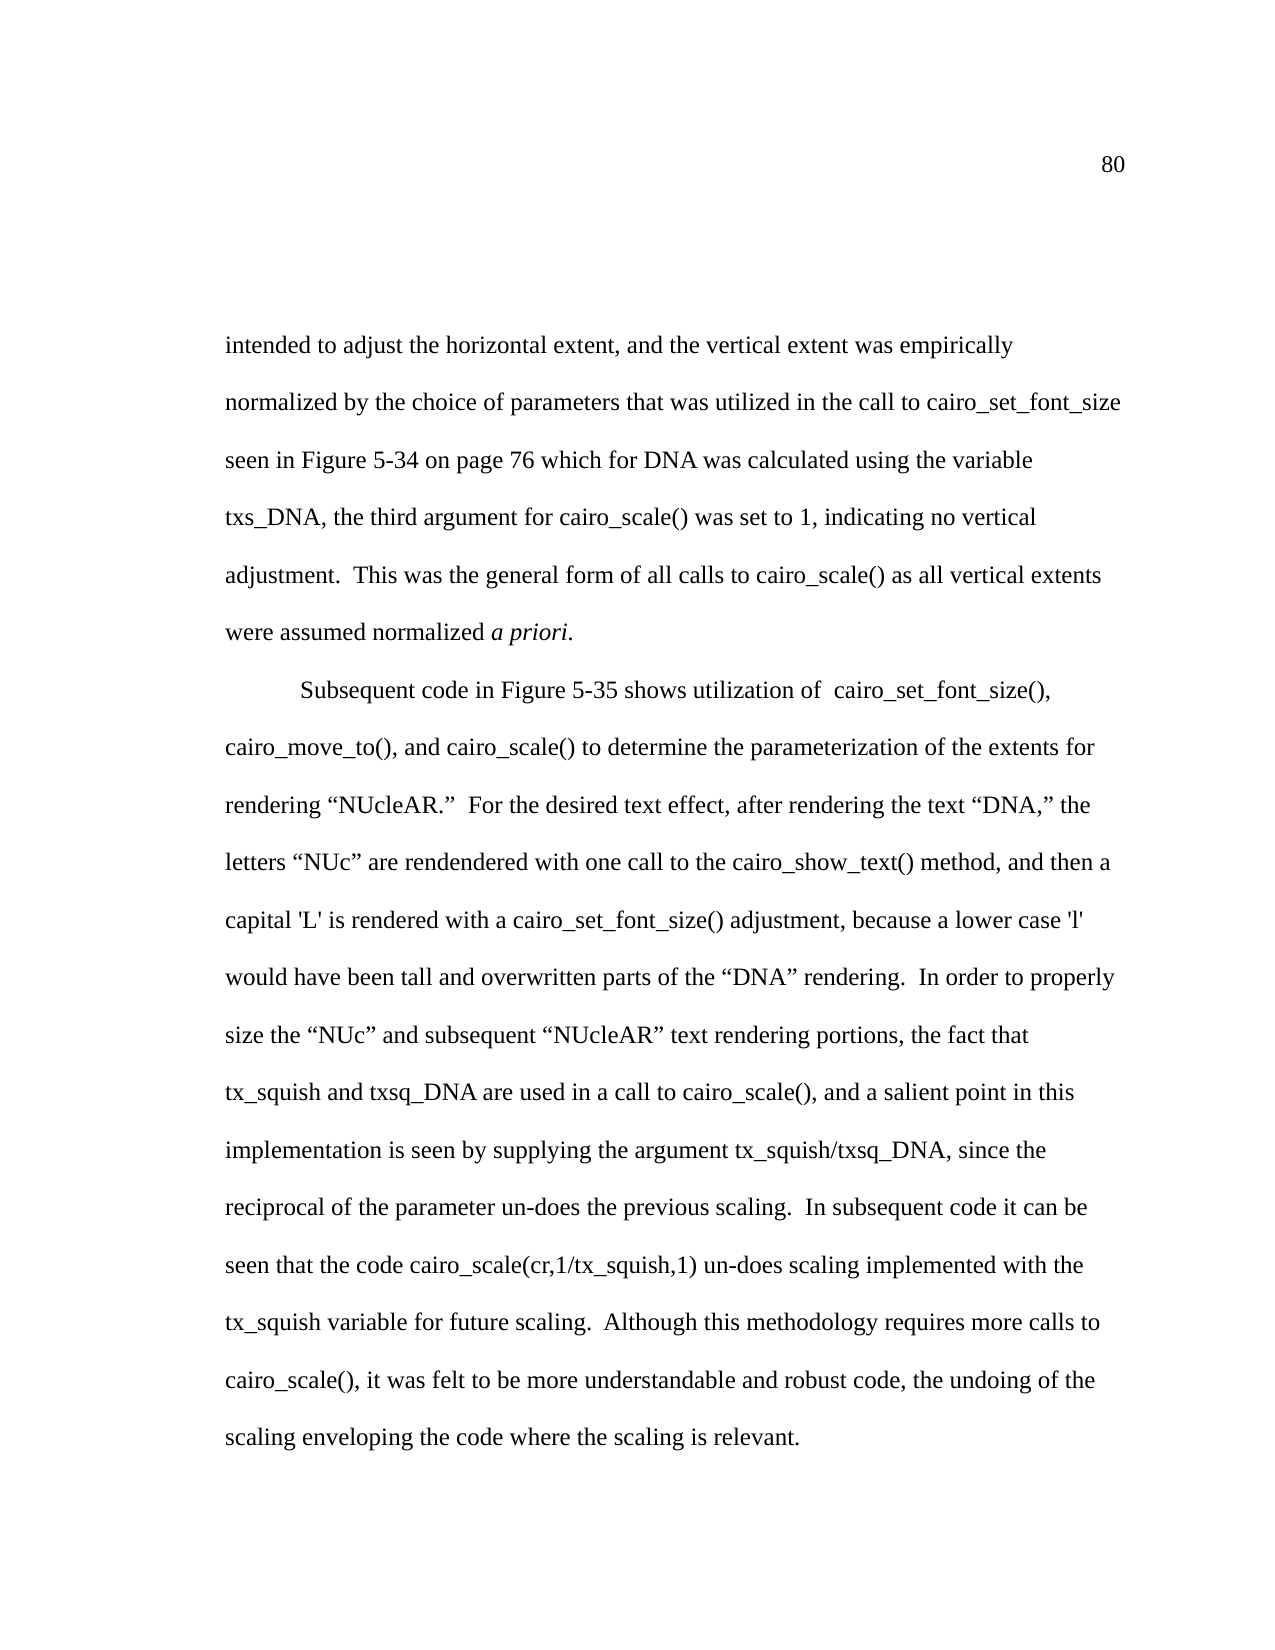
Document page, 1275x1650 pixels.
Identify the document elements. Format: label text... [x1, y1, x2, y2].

text Subsequent code in Figure 5-35 shows utilization of cairo_set_font_size(), cairo_move_to(), and cairo_scale() to determine the parameterization of the extents for rendering “NUcleAR.” For the desired text effect, after rendering the text “DNA,” the letters “NUc” are rendendered with one call to the cairo_show_text() method, and then a capital 'L' is rendered with a cairo_set_font_size() adjustment, because a lower case 'l' would have been tall and overwritten parts of the “DNA” rendering. In order to properly size the “NUc” and subsequent “NUcleAR” text rendering portions, the fact that tx_squish and txsq_DNA are used in a call to cairo_scale(), and a salient point in this implementation is seen by supplying the argument tx_squish/txsq_DNA, since the reciprocal of the parameter un-does the previous scaling. In subsequent code it can be seen that the code cairo_scale(cr,1/tx_squish,1) un-does scaling implemented with the tx_squish variable for future scaling. Although this methodology requires more calls to cairo_scale(), it was felt to be more understandable and robust code, the undoing of the scaling enveloping the code where the scaling is relevant. [225, 675, 1125, 1451]
text intended to adjust the horizontal extent, and the vertical extent was empirically normalized by the choice of parameters that was utilized in the call to cairo_set_font_size seen in Figure 5-34 on page 76 which for DNA was calculated using the variable txs_DNA, the third argument for cairo_scale() was set to 1, indicating no vertical adjustment. This was the general form of all calls to cairo_scale() as all vertical extents were assumed normalized a priori. [225, 330, 1125, 646]
